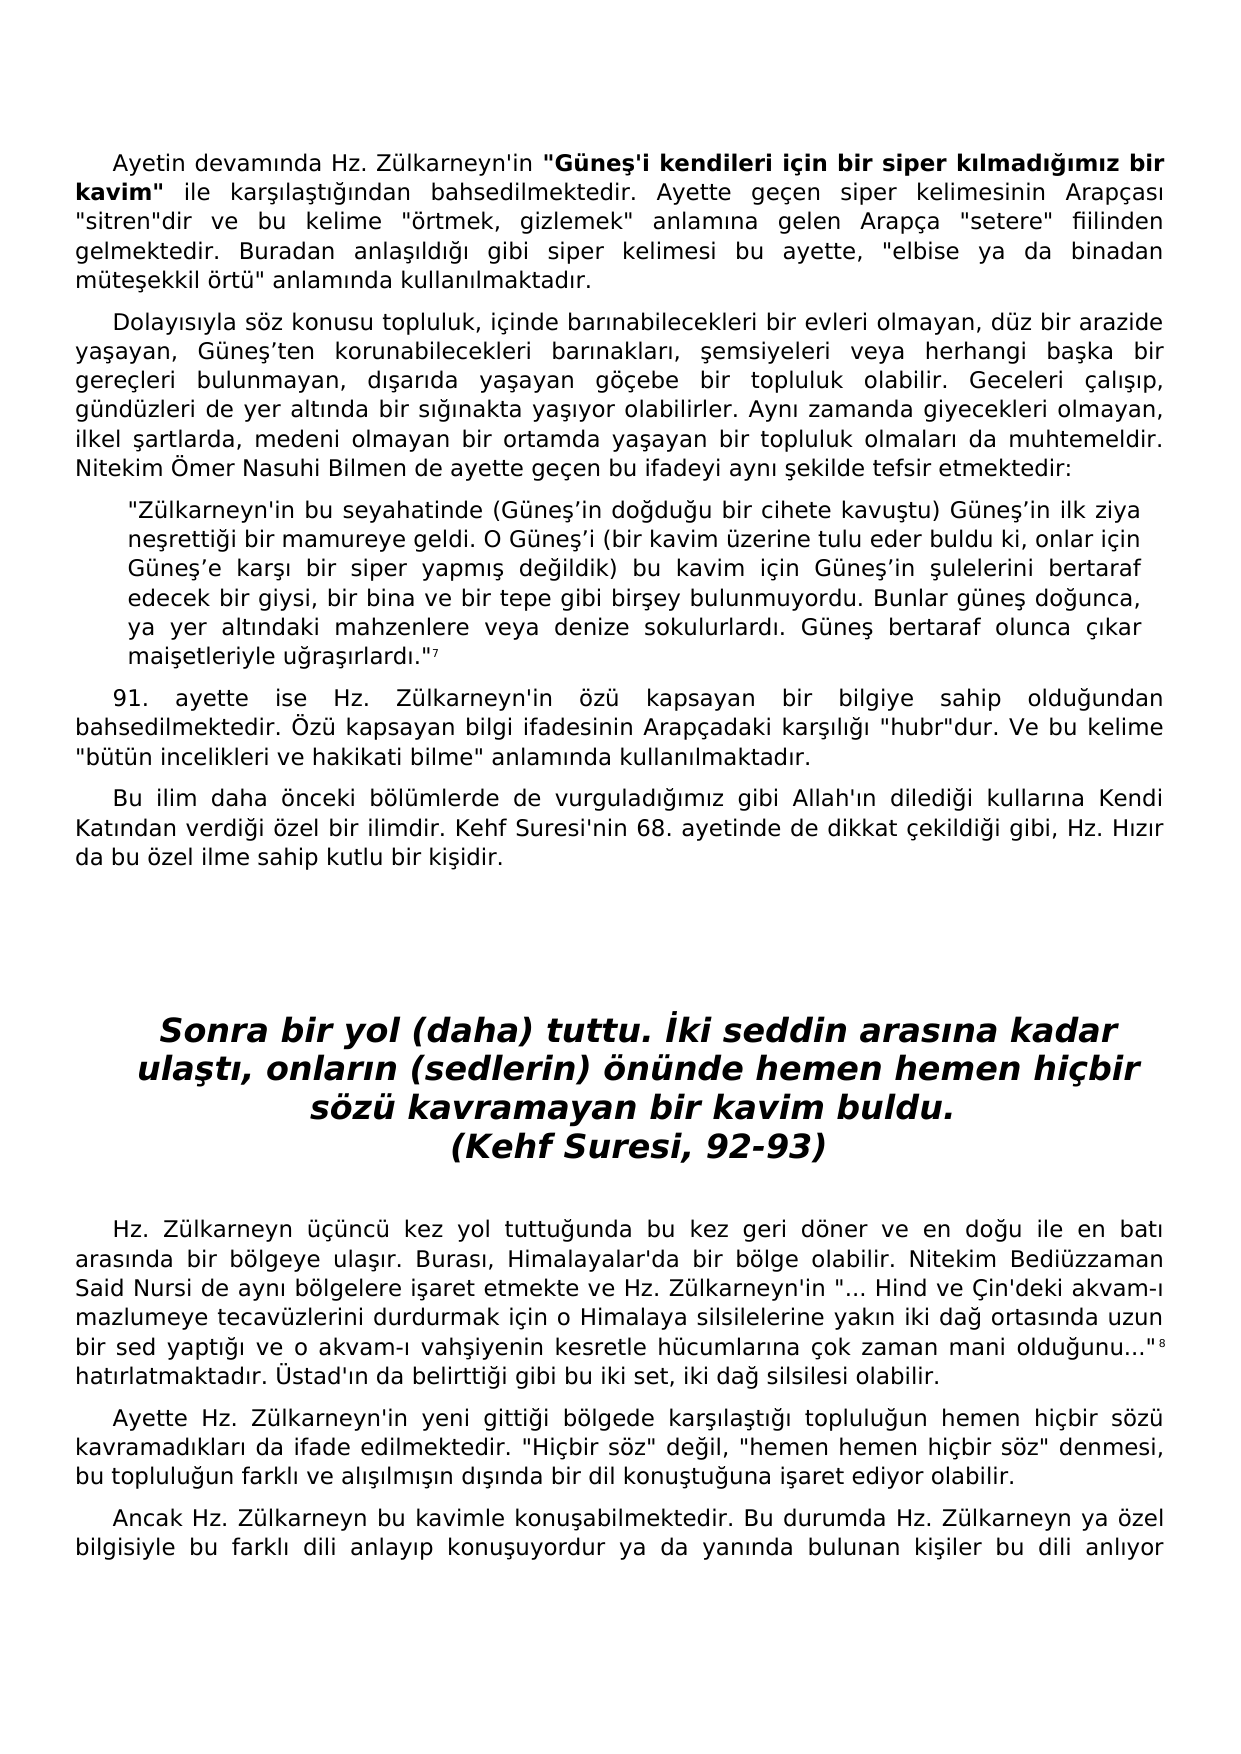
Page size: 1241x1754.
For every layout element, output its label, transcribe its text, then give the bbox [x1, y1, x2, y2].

text Bu ilim daha önceki bölümlerde de vurguladığımız gibi Allah'ın dilediği kullarına Kendi Katından verdiği özel bir ilimdir. Kehf Suresi'nin 68. ayetinde de dikkat çekildiği gibi, Hz. Hızır da bu özel ilme sahip kutlu bir kişidir. [75, 785, 1165, 871]
text Dolayısıyla söz konusu topluluk, içinde barınabilecekleri bir evleri olmayan, düz bir arazide yaşayan, Güneş’ten korunabilecekleri barınakları, şemsiyeleri veya herhangi başka bir gereçleri bulunmayan, dışarıda yaşayan göçebe bir topluluk olabilir. Geceleri çalışıp, gündüzleri de yer altında bir sığınakta yaşıyor olabilirler. Aynı zamanda giyecekleri olmayan, ilkel şartlarda, medeni olmayan bir ortamda yaşayan bir topluluk olmaları da muhtemeldir. Nitekim Ömer Nasuhi Bilmen de ayette geçen bu ifadeyi aynı şekilde tefsir etmektedir: [75, 309, 1165, 482]
text Hz. Zülkarneyn üçüncü kez yol tuttuğunda bu kez geri döner ve en doğu ile en batı arasında bir bölgeye ulaşır. Burası, Himalayalar'da bir bölge olabilir. Nitekim Bediüzzaman Said Nursi de aynı bölgelere işaret etmekte ve Hz. Zülkarneyn'in "... Hind ve Çin'deki akvam-ı mazlumeye tecavüzlerini durdurmak için o Himalaya silsilelerine yakın iki dağ ortasında uzun bir sed yaptığı ve o akvam-ı vahşiyenin kesretle hücumlarına çok zaman mani olduğunu..."8 hatırlatmaktadır. Üstad'ın da belirttiği gibi bu iki set, iki dağ silsilesi olabilir. [75, 1217, 1165, 1389]
subtitle Sonra bir yol (daha) tuttu. İki seddin arasına kadar ulaştı, onların (sedlerin) önünde hemen hemen hiçbir sözü kavramayan bir kavim buldu. (Kehf Suresi, 92-93) [112, 1011, 1165, 1166]
text 91. ayette ise Hz. Zülkarneyn'in özü kapsayan bir bilgiye sahip olduğundan bahsedilmektedir. Özü kapsayan bilgi ifadesinin Arapçadaki karşılığı "hubr"dur. Ve bu kelime "bütün incelikleri ve hakikati bilme" anlamında kullanılmaktadır. [75, 685, 1165, 770]
text Ayette Hz. Zülkarneyn'in yeni gittiği bölgede karşılaştığı topluluğun hemen hiçbir sözü kavramadıkları da ifade edilmektedir. "Hiçbir söz" değil, "hemen hemen hiçbir söz" denmesi, bu topluluğun farklı ve alışılmışın dışında bir dil konuştuğuna işaret ediyor olabilir. [75, 1405, 1165, 1490]
text Ancak Hz. Zülkarneyn bu kavimle konuşabilmektedir. Bu durumda Hz. Zülkarneyn ya özel bilgisiyle bu farklı dili anlayıp konuşuyordur ya da yanında bulunan kişiler bu dili anlıyor [75, 1505, 1165, 1561]
text Ayetin devamında Hz. Zülkarneyn'in "Güneş'i kendileri için bir siper kılmadığımız bir kavim" ile karşılaştığından bahsedilmektedir. Ayette geçen siper kelimesinin Arapçası "sitren"dir ve bu kelime "örtmek, gizlemek" anlamına gelen Arapça "setere" fiilinden gelmektedir. Buradan anlaşıldığı gibi siper kelimesi bu ayette, "elbise ya da binadan müteşekkil örtü" anlamında kullanılmaktadır. [75, 150, 1165, 294]
text "Zülkarneyn'in bu seyahatinde (Güneş’in doğduğu bir cihete kavuştu) Güneş’in ilk ziya neşrettiği bir mamureye geldi. O Güneş’i (bir kavim üzerine tulu eder buldu ki, onlar için Güneş’e karşı bir siper yapmış değildik) bu kavim için Güneş’in şulelerini bertaraf edecek bir giysi, bir bina ve bir tepe gibi birşey bulunmuyordu. Bunlar güneş doğunca, ya yer altındaki mahzenlere veya denize sokulurlardı. Güneş bertaraf olunca çıkar maişetleriyle uğraşırlardı."7 [127, 497, 1143, 670]
